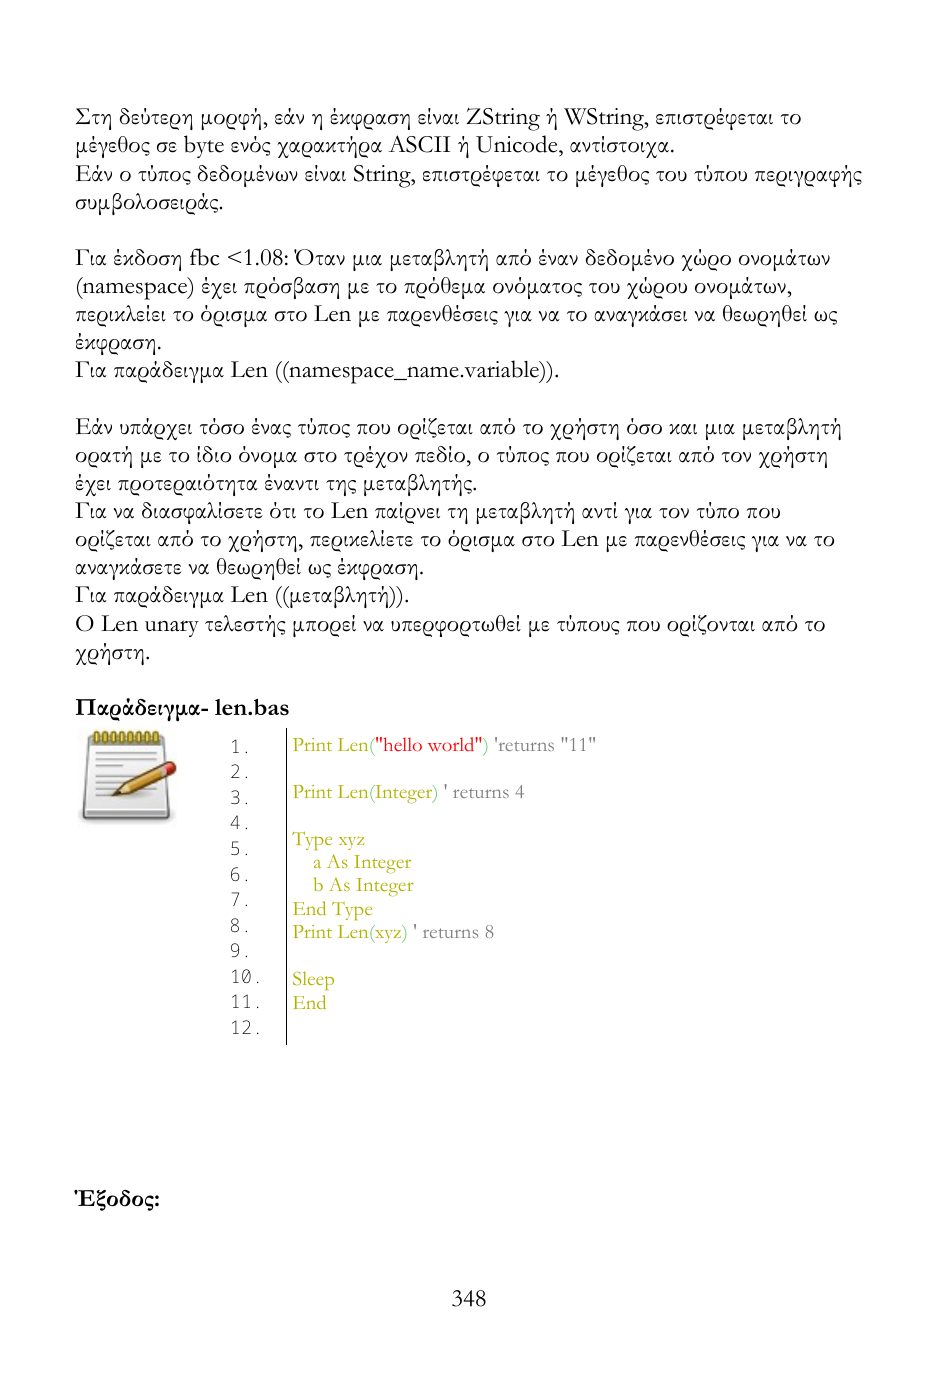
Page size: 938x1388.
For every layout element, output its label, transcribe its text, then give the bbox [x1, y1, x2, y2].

table_header [186, 728, 286, 1045]
text Για παράδειγμα Len ((μεταβλητή)). [75, 581, 862, 609]
text Για να διασφαλίσετε ότι το Len παίρνει τη μεταβλητή αντί για τον τύπο που ορίζεται από το χρήστη, περικελίετε το όρισμα στο Len με παρενθέσεις για να το αναγκάσετε να θεωρηθεί ως έκφραση. [75, 497, 862, 581]
text Εάν ο τύπος δεδομένων είναι String, επιστρέφεται το μέγεθος του τύπου περιγραφής συμβολοσειράς. [75, 159, 862, 216]
table_header [180, 722, 863, 1072]
text Έξοδος: [75, 1185, 862, 1213]
text Για έκδοση fbc <1.08: Όταν μια μεταβλητή από έναν δεδομένο χώρο ονομάτων (namespace) έχει πρόσβαση με το πρόθεμα ονόματος του χώρου ονομάτων, περικλείει το όρισμα στο Len με παρενθέσεις για να το αναγκάσει να θεωρηθεί ως έκφραση. [75, 244, 862, 356]
text Ο Len unary τελεστής μπορεί να υπερφορτωθεί με τύπους που ορίζονται από το χρήστη. [75, 609, 862, 666]
text Για παράδειγμα Len ((namespace_name.variable)). [75, 356, 862, 384]
table_header Print Len("hello world") 'returns "11" Print Len(Integer) ' returns 4 Type xyz a As Integer b As Integer End Type Print Len(xyz) ' returns 8 Sleep End [287, 728, 857, 1045]
text Στη δεύτερη μορφή, εάν η έκφραση είναι ZString ή WString, επιστρέφεται το μέγεθος σε byte ενός χαρακτήρα ASCII ή Unicode, αντίστοιχα. [75, 103, 862, 159]
text Εάν υπάρχει τόσο ένας τύπος που ορίζεται από το χρήστη όσο και μια μεταβλητή ορατή με το ίδιο όνομα στο τρέχον πεδίο, ο τύπος που ορίζεται από τον χρήστη έχει προτεραιότητα έναντι της μεταβλητής. [75, 412, 862, 497]
table_header [75, 722, 180, 1072]
text Παράδειγμα- len.bas [75, 694, 862, 722]
picture [77, 727, 178, 828]
